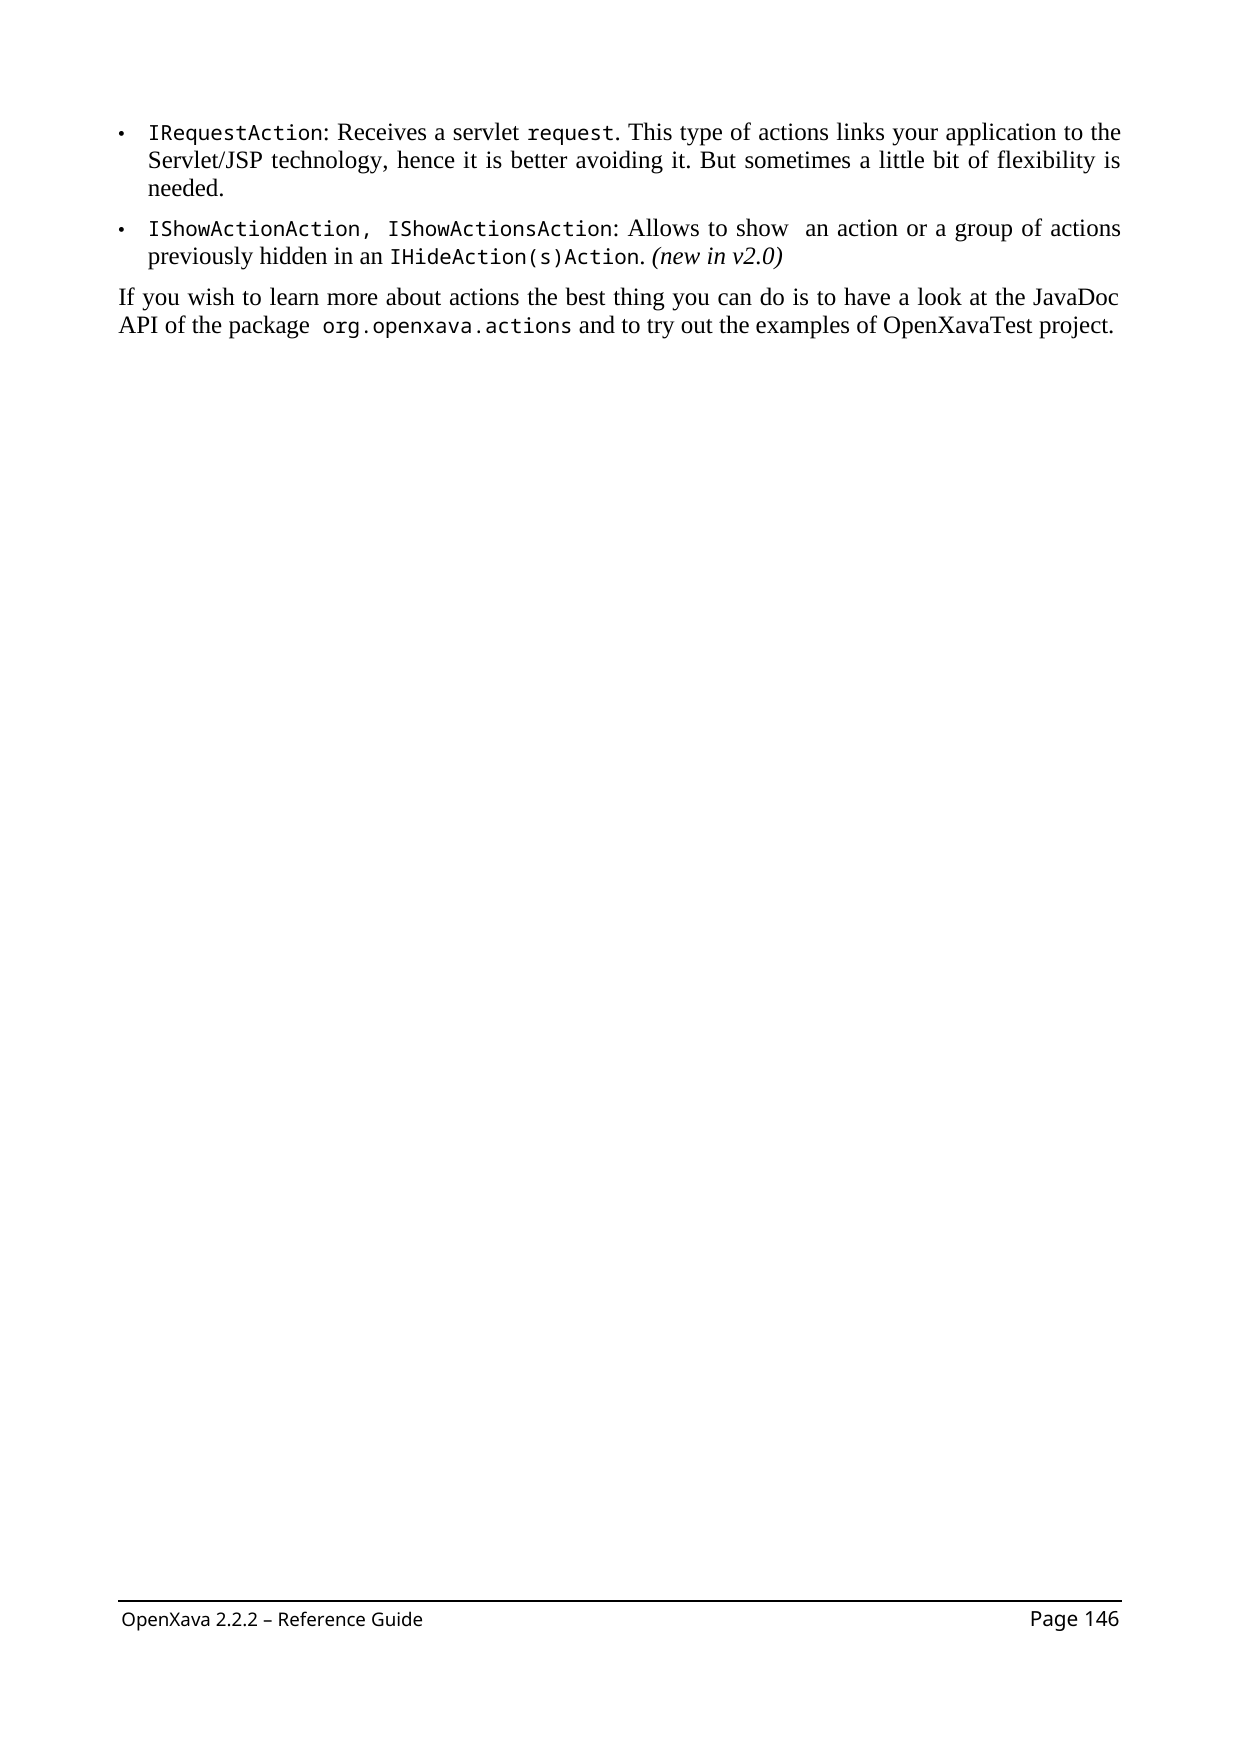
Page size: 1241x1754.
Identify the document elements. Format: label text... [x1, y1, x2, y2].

list IShowActionAction, IShowActionsAction: Allows to show an action or a group of actions previously hidden in an IHideAction(s)Action. (new in v2.0) [118, 214, 1122, 271]
text If you wish to learn more about actions the best thing you can do is to have a look at the JavaDoc API of the package org.openxava.actions and to try out the examples of OpenXavaTest project. [118, 283, 1122, 339]
list IRequestAction: Receives a servlet request. This type of actions links your application to the Servlet/JSP technology, hence it is better avoiding it. But sometimes a little bit of flexibility is needed. [118, 118, 1122, 202]
